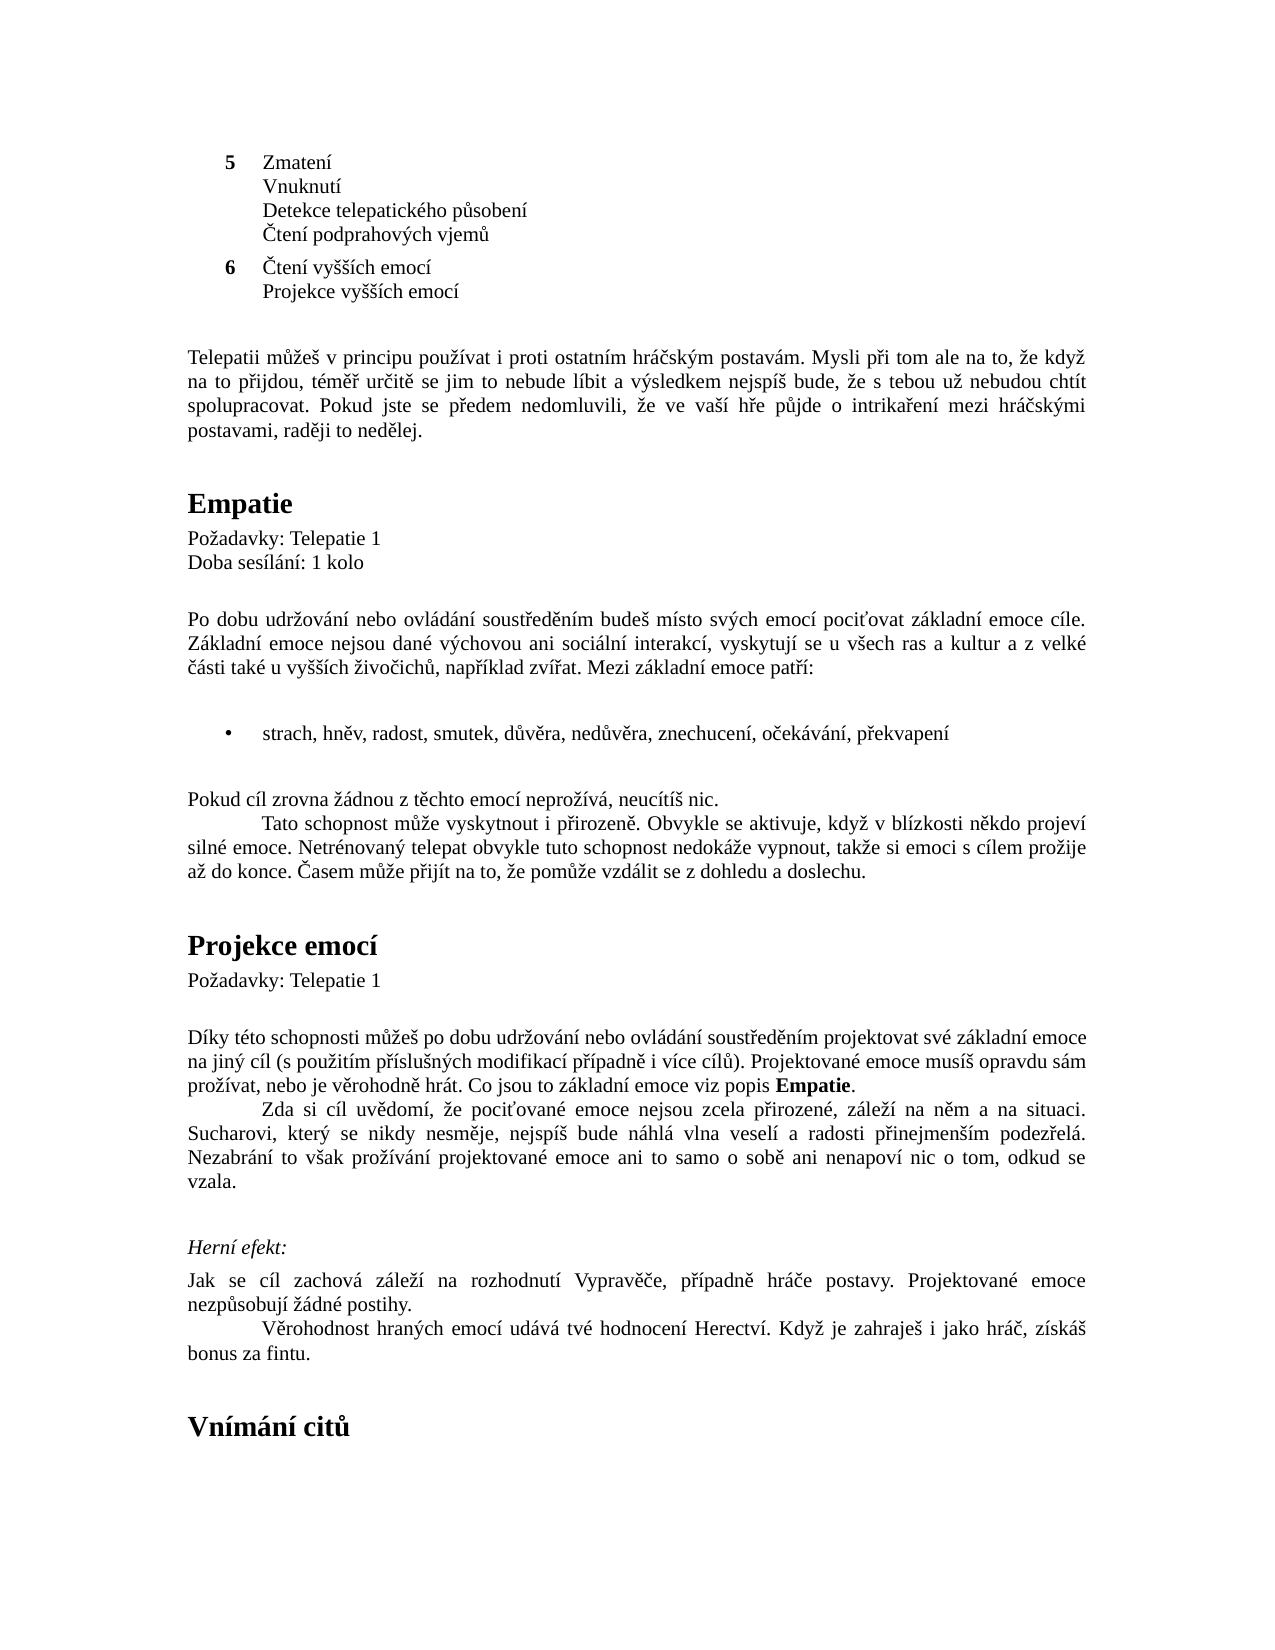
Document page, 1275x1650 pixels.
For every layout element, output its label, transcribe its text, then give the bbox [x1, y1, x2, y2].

subtitle Vnímání citů [187, 1409, 1087, 1443]
text Požadavky: Telepatie 1 [187, 968, 1087, 1016]
list Čtení vyšších emocí Projekce vyšších emocí [225, 255, 1087, 303]
text Herní efekt: [187, 1235, 1087, 1259]
text Požadavky: Telepatie 1 Doba sesílání: 1 kolo [187, 526, 1087, 598]
text Telepatii můžeš v principu používat i proti ostatním hráčským postavám. Mysli při tom ale na to, že když na to přijdou, téměř určitě se jim to nebude líbit a výsledkem nejspíš bude, že s tebou už nebudou chtít spolupracovat. Pokud jste se předem nedomluvili, že ve vaší hře půjde o intrikaření mezi hráčskými postavami, raději to nedělej. [187, 345, 1087, 442]
subtitle Projekce emocí [187, 928, 1087, 962]
subtitle Empatie [187, 486, 1087, 520]
list Zmatení Vnuknutí Detekce telepatického působení Čtení podprahových vjemů [225, 150, 1087, 246]
text Pokud cíl zrovna žádnou z těchto emocí neprožívá, neucítíš nic. Tato schopnost může vyskytnout i přirozeně. Obvykle se aktivuje, když v blízkosti někdo projeví silné emoce. Netrénovaný telepat obvykle tuto schopnost nedokáže vypnout, takže si emoci s cílem prožije až do konce. Časem může přijít na to, že pomůže vzdálit se z dohledu a doslechu. [187, 787, 1087, 883]
text Po dobu udržování nebo ovládání soustředěním budeš místo svých emocí pociťovat základní emoce cíle. Základní emoce nejsou dané výchovou ani sociální interakcí, vyskytují se u všech ras a kultur a z velké části také u vyšších živočichů, například zvířat. Mezi základní emoce patří: [187, 607, 1087, 679]
text Jak se cíl zachová záleží na rozhodnutí Vypravěče, případně hráče postavy. Projektované emoce nezpůsobují žádné postihy. Věrohodnost hraných emocí udává tvé hodnocení Herectví. Když je zahraješ i jako hráč, získáš bonus za fintu. [187, 1268, 1087, 1364]
list strach, hněv, radost, smutek, důvěra, nedůvěra, znechucení, očekávání, překvapení [225, 721, 1087, 745]
text Díky této schopnosti můžeš po dobu udržování nebo ovládání soustředěním projektovat své základní emoce na jiný cíl (s použitím příslušných modifikací případně i více cílů). Projektované emoce musíš opravdu sám prožívat, nebo je věrohodně hrát. Co jsou to základní emoce viz popis Empatie. Zda si cíl uvědomí, že pociťované emoce nejsou zcela přirozené, záleží na něm a na situaci. Sucharovi, který se nikdy nesměje, nejspíš bude náhlá vlna veselí a radosti přinejmenším podezřelá. Nezabrání to však prožívání projektované emoce ani to samo o sobě ani nenapoví nic o tom, odkud se vzala. [187, 1025, 1087, 1193]
